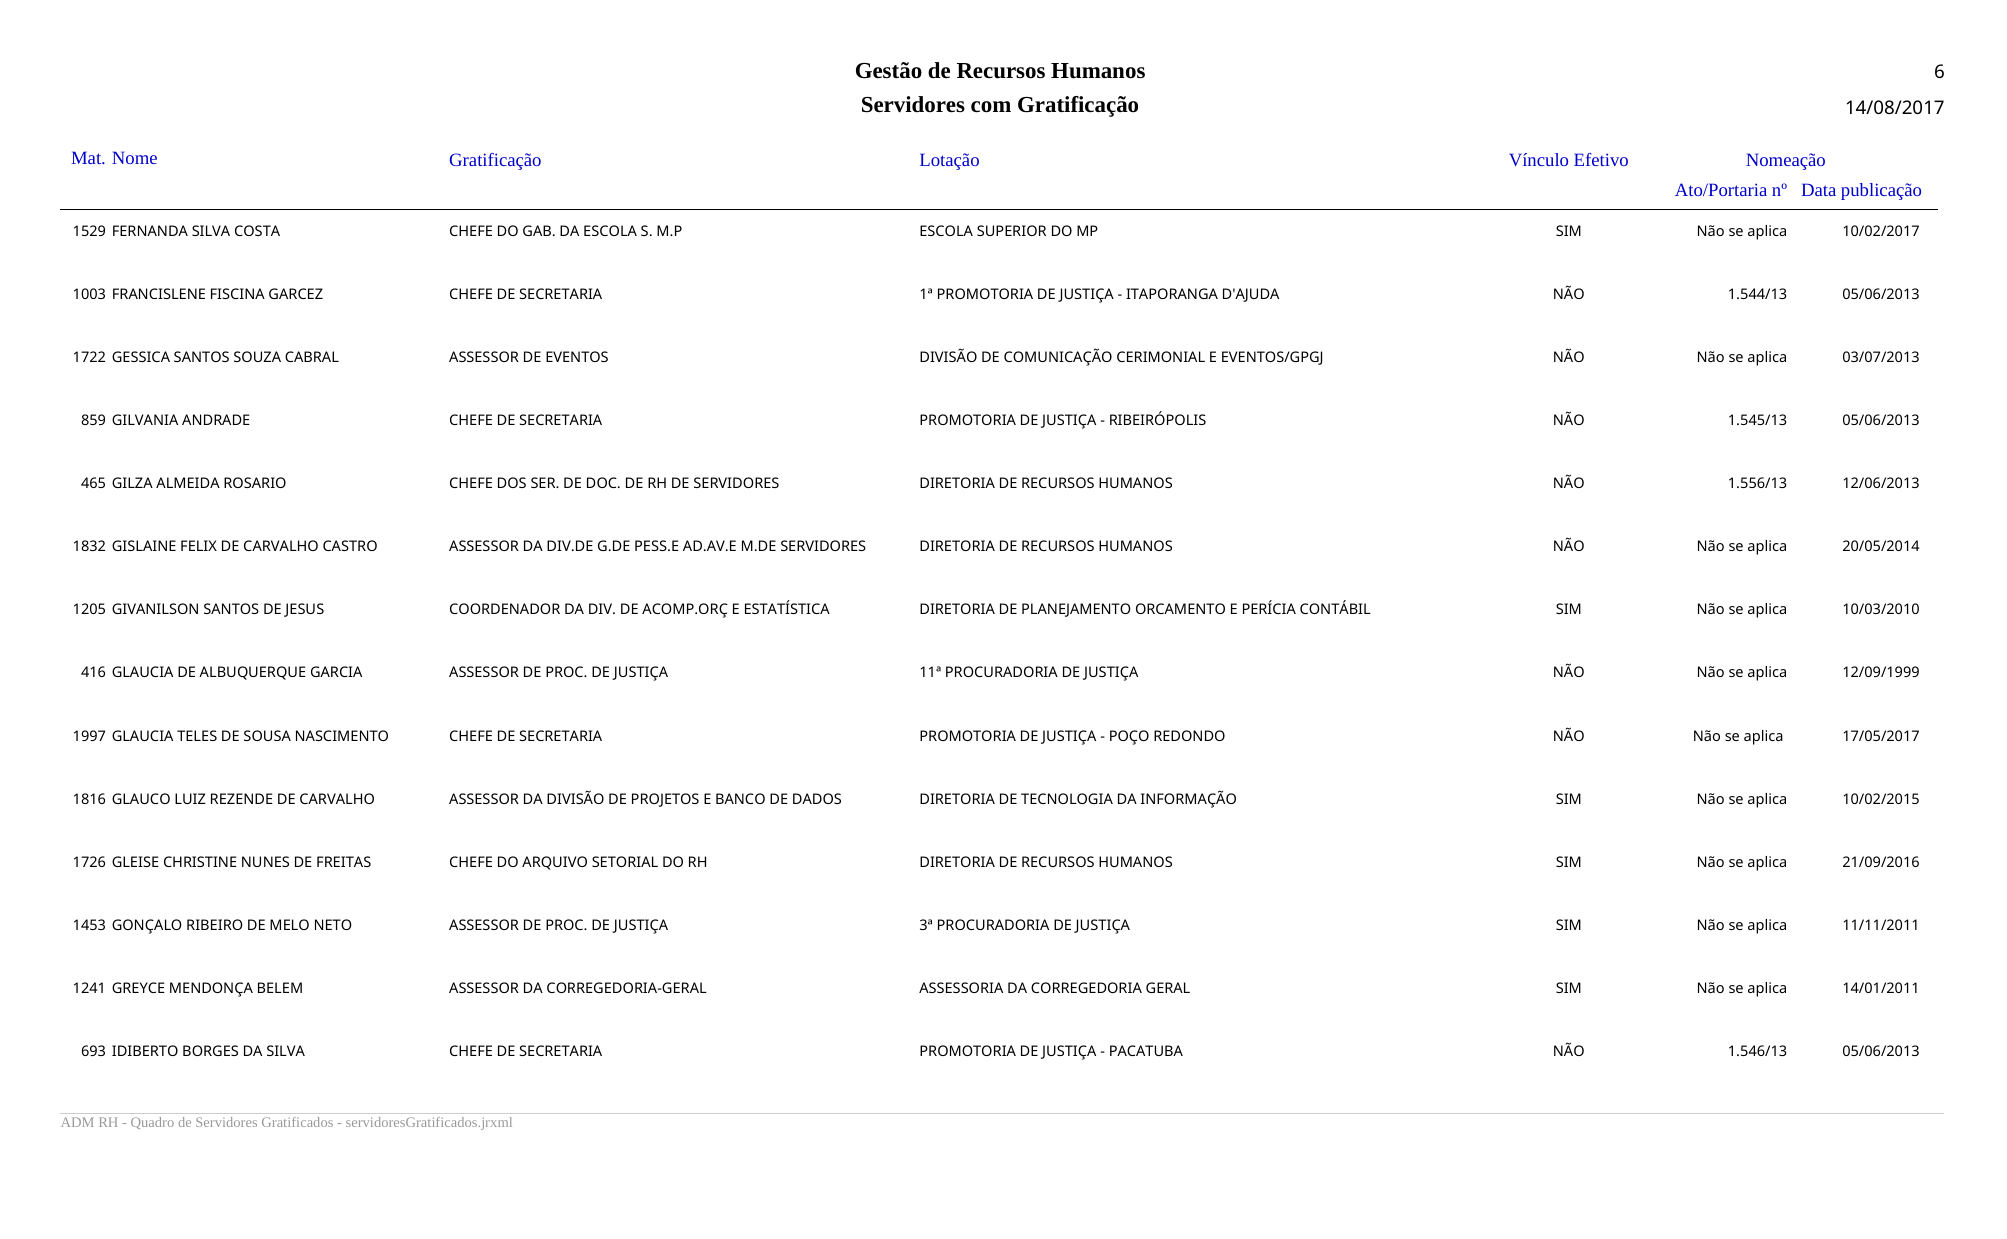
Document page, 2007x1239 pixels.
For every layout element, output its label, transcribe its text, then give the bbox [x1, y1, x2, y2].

table_cell 12/09/1999 [1793, 662, 1919, 691]
table_cell [1787, 284, 1792, 312]
table_cell ASSESSOR DA CORREGEDORIA-GERAL [449, 978, 910, 1038]
table_cell GESSICA SANTOS SOUZA CABRAL [112, 347, 440, 407]
table_cell [0, 894, 112, 912]
table_cell [1486, 578, 2007, 596]
table_cell [199, 149, 449, 177]
table_cell GILZA ALMEIDA ROSARIO [112, 473, 440, 533]
table_cell [440, 957, 449, 975]
table_cell DIRETORIA DE RECURSOS HUMANOS [919, 536, 1486, 596]
table_cell [1486, 389, 2007, 407]
table_cell [910, 978, 919, 1006]
table_cell [1920, 852, 2007, 880]
table_cell [910, 410, 919, 438]
table_cell [0, 768, 112, 785]
table_cell Gratificação [449, 149, 910, 178]
table_cell [910, 284, 919, 312]
table_cell ESCOLA SUPERIOR DO MP [919, 220, 1486, 280]
table_cell [440, 249, 449, 262]
table_cell 693 [9, 1041, 106, 1069]
table_cell Não se aplica [1649, 789, 1787, 817]
table_cell [1486, 831, 2007, 848]
table_cell [910, 452, 919, 470]
table_cell [440, 501, 449, 515]
table_cell [1945, 95, 2007, 123]
table_cell [1486, 1006, 1495, 1020]
table_cell [0, 438, 112, 452]
table_cell [0, 641, 112, 659]
table_cell [106, 410, 112, 438]
table_cell [440, 641, 449, 659]
table_cell [0, 249, 112, 262]
table_cell [910, 438, 919, 452]
table_cell Ato/Portaria nº [1649, 179, 1787, 208]
table_cell [0, 725, 9, 754]
table_cell CHEFE DE SECRETARIA [449, 284, 910, 343]
table_cell [0, 312, 112, 326]
table_cell [440, 473, 449, 501]
table_cell [1642, 375, 2007, 389]
table_cell ASSESSOR DE PROC. DE JUSTIÇA [449, 915, 910, 975]
table_cell 11ª PROCURADORIA DE JUSTIÇA [919, 662, 1486, 722]
table_header Nome [112, 147, 199, 177]
table_cell [910, 691, 919, 704]
table_cell NÃO [1495, 1041, 1642, 1083]
table_cell [1486, 880, 1495, 894]
table_cell [440, 852, 449, 880]
table_cell [440, 347, 449, 375]
table_cell 1003 [9, 284, 106, 312]
table_cell [1922, 149, 2007, 177]
table_cell [440, 894, 449, 912]
table_cell [440, 943, 449, 957]
table_cell [910, 852, 919, 880]
table_cell [0, 473, 9, 501]
table_cell [1642, 347, 1649, 375]
table_cell [1486, 704, 2007, 722]
table_cell [440, 220, 449, 249]
table_cell [910, 789, 919, 817]
table_cell [440, 704, 449, 722]
table_cell [1486, 978, 1495, 1006]
table_cell [910, 894, 919, 912]
table_cell [0, 1041, 9, 1069]
table_cell [1486, 915, 1495, 943]
table_cell [1486, 347, 1495, 375]
table_cell [440, 817, 449, 831]
table_cell [910, 599, 919, 628]
table_header [0, 0, 2007, 57]
table_cell GILVANIA ANDRADE [112, 410, 440, 470]
table_cell [910, 501, 919, 515]
table_cell COORDENADOR DA DIV. DE ACOMP.ORÇ E ESTATÍSTICA [449, 599, 910, 659]
table_cell [0, 817, 112, 831]
table_cell [1486, 789, 1495, 817]
table_cell SIM [1495, 220, 1642, 262]
table_cell DIRETORIA DE RECURSOS HUMANOS [919, 852, 1486, 912]
table_cell Data publicação [1787, 179, 1922, 208]
table_cell [1649, 147, 1922, 178]
table_cell Não se aplica [1649, 662, 1787, 691]
table_cell FRANCISLENE FISCINA GARCEZ [112, 284, 440, 343]
table_cell [1486, 662, 1495, 691]
table_cell [440, 263, 449, 280]
table_cell [1486, 725, 1495, 754]
table_cell [1920, 915, 2007, 943]
table_cell [1486, 249, 1495, 262]
table_cell [0, 691, 112, 704]
table_cell Nomeação [1649, 149, 1922, 178]
table_cell [0, 59, 213, 85]
table_cell [106, 347, 112, 375]
table_cell [1486, 943, 1495, 957]
table_cell [0, 123, 2007, 147]
table_cell 1453 [9, 915, 106, 943]
table_cell [440, 326, 449, 343]
table_cell [1486, 768, 2007, 785]
table_cell GLAUCIA DE ALBUQUERQUE GARCIA [112, 662, 440, 722]
table_cell 10/02/2017 [1793, 220, 1919, 249]
table_cell [44, 147, 106, 178]
table_cell DIRETORIA DE RECURSOS HUMANOS [919, 473, 1486, 533]
table_cell [440, 725, 449, 754]
table_cell [1787, 1041, 1792, 1069]
table_cell [1642, 220, 1649, 249]
table_cell [1642, 817, 2007, 831]
table_cell [0, 943, 112, 957]
table_cell [1787, 662, 1792, 691]
table_cell [1486, 410, 1495, 438]
table_cell Não se aplica [1649, 599, 1787, 628]
table_cell Não se aplica [1649, 915, 1787, 943]
table_cell [1642, 691, 2007, 704]
table_cell [1787, 599, 1792, 628]
table_cell [0, 1070, 112, 1083]
table_cell [1642, 789, 1649, 817]
table_cell [106, 789, 112, 817]
table_cell [1486, 284, 1495, 312]
table_cell [1920, 789, 2007, 817]
table_cell 1816 [9, 789, 106, 817]
table_cell 1832 [9, 536, 106, 564]
table_cell [440, 831, 449, 848]
table_cell [106, 220, 112, 249]
table_cell [1642, 473, 1649, 501]
table_cell [0, 880, 112, 894]
table_cell [0, 957, 112, 975]
table_cell ASSESSOR DA DIV.DE G.DE PESS.E AD.AV.E M.DE SERVIDORES [449, 536, 910, 596]
table_cell [0, 1006, 112, 1020]
table_cell GREYCE MENDONÇA BELEM [112, 978, 440, 1038]
table_cell [1486, 149, 1495, 177]
table_header Mat. [44, 147, 106, 177]
table_cell 1529 [9, 220, 106, 249]
table_cell [1787, 347, 1792, 375]
table_cell [440, 565, 449, 578]
table_cell [910, 347, 919, 375]
table_cell [910, 915, 919, 943]
table_cell 1.556/13 [1649, 473, 1787, 501]
table_cell [440, 915, 449, 943]
table_cell [440, 410, 449, 438]
table_cell [1642, 662, 1649, 691]
table_cell 1726 [9, 852, 106, 880]
table_cell ASSESSORIA DA CORREGEDORIA GERAL [919, 978, 1486, 1038]
table_cell [1486, 501, 1495, 515]
table_cell NÃO [1495, 347, 1642, 389]
table_cell 1241 [9, 978, 106, 1006]
table_cell [0, 789, 9, 817]
table_cell [440, 375, 449, 389]
table_cell CHEFE DE SECRETARIA [449, 725, 910, 785]
table_cell [440, 628, 449, 641]
table_cell [440, 880, 449, 894]
table_cell [0, 578, 112, 596]
table_cell [440, 284, 449, 312]
table_cell 6 [1790, 59, 1944, 85]
table_cell [440, 1006, 449, 1020]
table_cell [910, 1083, 919, 1101]
table_cell [0, 1083, 112, 1101]
table_cell 1.544/13 [1649, 284, 1787, 312]
table_cell NÃO [1495, 410, 1642, 452]
table_cell [910, 817, 919, 831]
table_cell [1486, 754, 1495, 767]
table_cell [910, 578, 919, 596]
table_cell CHEFE DE SECRETARIA [449, 1041, 910, 1101]
table_cell [910, 943, 919, 957]
table_cell [1486, 438, 1495, 452]
table_cell [1787, 725, 1792, 754]
table_cell [1787, 220, 1792, 249]
table_cell [106, 662, 112, 691]
table_cell [0, 326, 112, 343]
table_cell [440, 662, 449, 691]
table_cell SIM [1495, 852, 1642, 894]
table_cell [0, 375, 112, 389]
table_cell [106, 284, 112, 312]
table_cell [910, 704, 919, 722]
table_cell CHEFE DOS SER. DE DOC. DE RH DE SERVIDORES [449, 473, 910, 533]
table_cell [910, 249, 919, 262]
table_cell [0, 628, 112, 641]
table_cell Não se aplica [1649, 725, 1787, 754]
table_cell [1486, 599, 1495, 628]
table_cell [106, 1041, 112, 1069]
table_cell [910, 220, 919, 249]
table_cell SIM [1495, 599, 1642, 641]
table_cell [910, 515, 919, 533]
table_cell [0, 1101, 2007, 1113]
table_cell ASSESSOR DE EVENTOS [449, 347, 910, 407]
table_cell Não se aplica [1649, 220, 1787, 249]
table_cell 1205 [9, 599, 106, 628]
table_cell Não se aplica [1649, 347, 1787, 375]
table_cell [440, 312, 449, 326]
table_cell [910, 725, 919, 754]
table_cell [1787, 852, 1792, 880]
table_cell [440, 438, 449, 452]
table_cell [1642, 852, 1649, 880]
table_cell [910, 473, 919, 501]
table_cell FERNANDA SILVA COSTA [112, 220, 440, 280]
table_cell 05/06/2013 [1793, 284, 1919, 312]
table_cell [1920, 978, 2007, 1006]
table_cell SIM [1495, 789, 1642, 831]
table_cell [106, 725, 112, 754]
table_cell Não se aplica [1649, 978, 1787, 1006]
table_cell [440, 978, 449, 1006]
table_cell 12/06/2013 [1793, 473, 1919, 501]
table_cell [0, 95, 213, 123]
table_cell 17/05/2017 [1793, 725, 1919, 754]
table_cell 416 [9, 662, 106, 691]
table_cell NÃO [1495, 662, 1642, 704]
table_cell [440, 1041, 449, 1069]
table_cell 465 [9, 473, 106, 501]
table_cell DIVISÃO DE COMUNICAÇÃO CERIMONIAL E EVENTOS/GPGJ [919, 347, 1486, 407]
table_cell Lotação [919, 149, 1486, 178]
table_cell [1642, 943, 2007, 957]
table_cell [919, 147, 1486, 178]
table_cell [910, 1020, 919, 1038]
table_cell [1486, 628, 1495, 641]
table_cell [1642, 249, 2007, 262]
table_cell [0, 211, 2007, 220]
table_cell [440, 754, 449, 767]
table_cell [1642, 284, 1649, 312]
table_cell [0, 452, 112, 470]
table_cell [0, 347, 9, 375]
table_cell [910, 1070, 919, 1083]
table_cell 03/07/2013 [1793, 347, 1919, 375]
table_cell [1642, 312, 2007, 326]
table_cell DIRETORIA DE TECNOLOGIA DA INFORMAÇÃO [919, 789, 1486, 848]
table_cell [106, 852, 112, 880]
table_cell [1920, 599, 2007, 628]
table_cell [0, 284, 9, 312]
table_cell [910, 1006, 919, 1020]
table_cell [910, 375, 919, 389]
table_cell [449, 147, 910, 178]
table_cell [106, 473, 112, 501]
table_cell [440, 1083, 449, 1101]
table_cell CHEFE DO ARQUIVO SETORIAL DO RH [449, 852, 910, 912]
table_cell SIM [1495, 978, 1642, 1020]
table_cell [1642, 410, 1649, 438]
table_cell [0, 704, 112, 722]
table_cell [0, 852, 9, 880]
table_cell [1486, 220, 1495, 249]
table_cell [1787, 789, 1792, 817]
table_cell 1.545/13 [1649, 410, 1787, 438]
table_cell [1642, 501, 2007, 515]
table_cell Servidores com Gratificação [213, 91, 1787, 123]
table_cell [1920, 473, 2007, 501]
table_cell CHEFE DO GAB. DA ESCOLA S. M.P [449, 220, 910, 280]
table_cell [0, 149, 44, 177]
table_cell [0, 220, 9, 249]
table_cell [0, 501, 112, 515]
table_cell GLAUCIA TELES DE SOUSA NASCIMENTO [112, 725, 440, 785]
table_cell PROMOTORIA DE JUSTIÇA - POÇO REDONDO [919, 725, 1486, 785]
table_cell [1920, 347, 2007, 375]
table_cell [910, 831, 919, 848]
table_cell [1486, 565, 1495, 578]
table_cell [910, 641, 919, 659]
table_cell [1486, 641, 2007, 659]
table_cell [1642, 725, 1649, 754]
table_cell IDIBERTO BORGES DA SILVA [112, 1041, 440, 1101]
table_cell [1787, 473, 1792, 501]
table_cell [1642, 915, 1649, 943]
table_cell [1486, 452, 2007, 470]
table_cell NÃO [1495, 536, 1642, 578]
table_cell 10/02/2015 [1793, 789, 1919, 817]
table_cell [440, 1020, 449, 1038]
table_cell [106, 536, 112, 564]
table_cell Não se aplica [1649, 852, 1787, 880]
table_cell [1642, 1070, 2007, 1083]
table_cell ASSESSOR DA DIVISÃO DE PROJETOS E BANCO DE DADOS [449, 789, 910, 848]
table_cell [1642, 599, 1649, 628]
table_cell 11/11/2011 [1793, 915, 1919, 943]
table_cell [910, 389, 919, 407]
table_cell [0, 515, 112, 533]
table_cell [1642, 880, 2007, 894]
table_cell [1787, 536, 1792, 564]
table_cell [1642, 628, 2007, 641]
table_cell [440, 599, 449, 628]
table_cell [0, 1113, 60, 1137]
table_cell [1486, 957, 2007, 975]
table_cell [1486, 1083, 2007, 1101]
table_cell [1920, 410, 2007, 438]
table_cell [1920, 220, 2007, 249]
table_cell CHEFE DE SECRETARIA [449, 410, 910, 470]
table_cell [440, 452, 449, 470]
table_cell Gestão de Recursos Humanos [213, 57, 1787, 85]
table_cell [1642, 978, 1649, 1006]
table_cell [440, 578, 449, 596]
table_cell ADM RH - Quadro de Servidores Gratificados - servidoresGratificados.jrxml [60, 1114, 1944, 1137]
table_cell [0, 754, 112, 767]
table_cell 859 [9, 410, 106, 438]
table_cell [1486, 852, 1495, 880]
table_cell [0, 662, 9, 691]
table_cell [440, 536, 449, 564]
table_cell [1920, 662, 2007, 691]
table_cell [1642, 149, 1649, 177]
table_cell [1920, 284, 2007, 312]
table_cell [1486, 515, 2007, 533]
table_cell [910, 326, 919, 343]
table_cell [910, 263, 919, 280]
table_cell 21/09/2016 [1793, 852, 1919, 880]
table_cell [1486, 375, 1495, 389]
table_cell GIVANILSON SANTOS DE JESUS [112, 599, 440, 659]
table_cell [910, 565, 919, 578]
table_cell NÃO [1495, 725, 1642, 767]
table_cell [910, 880, 919, 894]
table_cell [910, 1041, 919, 1069]
table_cell NÃO [1495, 473, 1642, 515]
table_cell 20/05/2014 [1793, 536, 1919, 564]
table_cell [1787, 915, 1792, 943]
table_cell [1787, 978, 1792, 1006]
table_cell [0, 263, 112, 280]
table_cell [1945, 59, 2007, 85]
table_cell [0, 1020, 112, 1038]
table_cell ASSESSOR DE PROC. DE JUSTIÇA [449, 662, 910, 722]
table_cell PROMOTORIA DE JUSTIÇA - PACATUBA [919, 1041, 1486, 1101]
table_cell GLEISE CHRISTINE NUNES DE FREITAS [112, 852, 440, 912]
table_cell 3ª PROCURADORIA DE JUSTIÇA [919, 915, 1486, 975]
table_cell [1922, 179, 2007, 208]
table_cell 1ª PROMOTORIA DE JUSTIÇA - ITAPORANGA D'AJUDA [919, 284, 1486, 343]
table_cell [910, 768, 919, 785]
table_cell PROMOTORIA DE JUSTIÇA - RIBEIRÓPOLIS [919, 410, 1486, 470]
table_cell [106, 149, 112, 177]
table_cell [440, 789, 449, 817]
table_cell [0, 179, 1649, 208]
table_cell [1945, 1113, 2007, 1137]
table_cell [1642, 438, 2007, 452]
table_cell [440, 389, 449, 407]
table_cell [1486, 691, 1495, 704]
table_cell Vínculo Efetivo [1495, 149, 1642, 178]
table_cell GISLAINE FELIX DE CARVALHO CASTRO [112, 536, 440, 596]
table_cell [1642, 1041, 1649, 1069]
table_cell [910, 662, 919, 691]
table_cell GLAUCO LUIZ REZENDE DE CARVALHO [112, 789, 440, 848]
table_cell 14/01/2011 [1793, 978, 1919, 1006]
table_cell 1.546/13 [1649, 1041, 1787, 1069]
table_cell [1642, 754, 2007, 767]
table_cell [1486, 894, 2007, 912]
table_cell [0, 978, 9, 1006]
table_cell [106, 915, 112, 943]
table_cell [1787, 410, 1792, 438]
table_cell [1642, 1006, 2007, 1020]
table_cell [106, 599, 112, 628]
table_cell [1642, 536, 1649, 564]
table_cell [0, 599, 9, 628]
table_cell [1920, 725, 2007, 754]
table_cell [1486, 1041, 1495, 1069]
table_cell [440, 768, 449, 785]
table_cell 14/08/2017 [1790, 95, 1944, 123]
table_cell [1486, 1020, 2007, 1038]
table_cell [0, 915, 9, 943]
table_cell [910, 628, 919, 641]
table_cell [106, 978, 112, 1006]
table_cell [0, 565, 112, 578]
table_cell [440, 1070, 449, 1083]
table_cell [910, 312, 919, 326]
table_cell [910, 957, 919, 975]
table_cell 10/03/2010 [1793, 599, 1919, 628]
table_cell [1920, 1041, 2007, 1069]
table_cell DIRETORIA DE PLANEJAMENTO ORCAMENTO E PERÍCIA CONTÁBIL [919, 599, 1486, 659]
table_cell SIM [1495, 915, 1642, 957]
table_cell [0, 536, 9, 564]
table_cell 1997 [9, 725, 106, 754]
table_cell 1722 [9, 347, 106, 375]
table_cell [0, 389, 112, 407]
table_cell Não se aplica [1649, 536, 1787, 564]
table_cell [1642, 565, 2007, 578]
table_cell [112, 147, 199, 178]
table_cell [1486, 817, 1495, 831]
table_cell [0, 410, 9, 438]
table_cell [910, 149, 919, 177]
table_cell [1486, 263, 2007, 280]
table_cell [1486, 312, 1495, 326]
table_cell [910, 754, 919, 767]
table_cell [1486, 1070, 1495, 1083]
table_cell NÃO [1495, 284, 1642, 326]
table_cell GONÇALO RIBEIRO DE MELO NETO [112, 915, 440, 975]
table_cell [0, 85, 2007, 91]
table_cell [0, 831, 112, 848]
table_cell [1920, 536, 2007, 564]
table_cell 05/06/2013 [1793, 410, 1919, 438]
table_cell [1486, 326, 2007, 343]
table_cell [440, 515, 449, 533]
table_cell [1486, 473, 1495, 501]
table_cell [910, 536, 919, 564]
table_cell [1486, 536, 1495, 564]
table_cell [440, 691, 449, 704]
table_cell 05/06/2013 [1793, 1041, 1919, 1069]
table_cell [1495, 147, 1642, 178]
